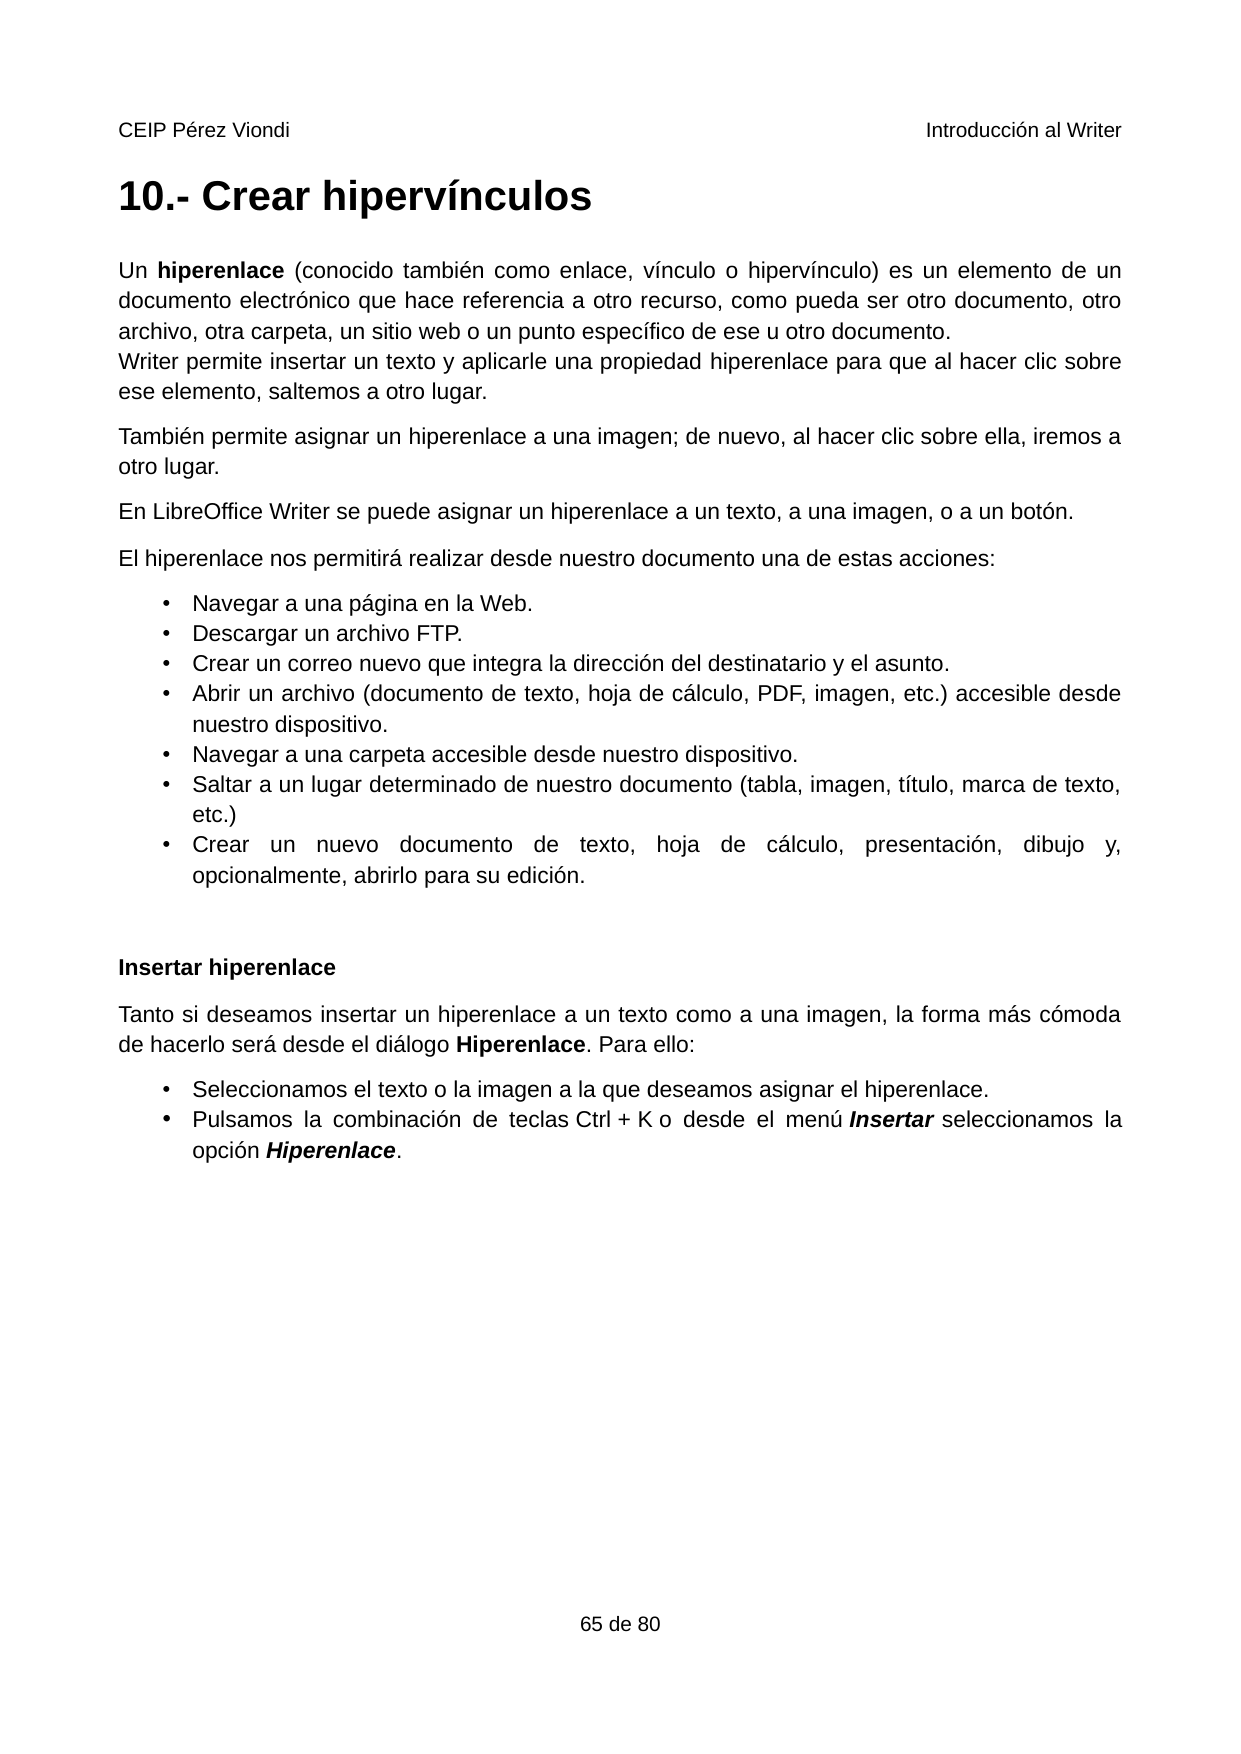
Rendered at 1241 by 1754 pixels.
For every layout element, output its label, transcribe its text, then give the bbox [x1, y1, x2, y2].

list Navegar a una carpeta accesible desde nuestro dispositivo. [162, 741, 1122, 767]
text El hiperenlace nos permitirá realizar desde nuestro documento una de estas acciones: [118, 545, 1122, 571]
text Writer permite insertar un texto y aplicarle una propiedad hiperenlace para que al hacer clic sobre ese elemento, saltemos a otro lugar. [118, 348, 1122, 404]
text 10.- Crear hipervínculos [118, 172, 1122, 219]
list Saltar a un lugar determinado de nuestro documento (tabla, imagen, título, marca de texto, etc.) [162, 771, 1122, 828]
list Abrir un archivo (documento de texto, hoja de cálculo, PDF, imagen, etc.) accesible desde nuestro dispositivo. [162, 680, 1122, 737]
list Crear un correo nuevo que integra la dirección del destinatario y el asunto. [162, 650, 1122, 677]
list Crear un nuevo documento de texto, hoja de cálculo, presentación, dibujo y, opcionalmente, abrirlo para su edición. [162, 831, 1122, 888]
subtitle Insertar hiperenlace [118, 953, 1122, 980]
text En LibreOffice Writer se puede asignar un hiperenlace a un texto, a una imagen, o a un botón. [118, 498, 1122, 524]
text Tanto si deseamos insertar un hiperenlace a un texto como a una imagen, la forma más cómoda de hacerlo será desde el diálogo Hiperenlace. Para ello: [118, 1001, 1122, 1057]
text Un hiperenlace (conocido también como enlace, vínculo o hipervínculo) es un elemento de un documento electrónico que hace referencia a otro recurso, como pueda ser otro documento, otro archivo, otra carpeta, un sitio web o un punto específico de ese u otro documento. [118, 257, 1122, 344]
list Navegar a una página en la Web. [162, 590, 1122, 616]
list Descargar un archivo FTP. [162, 620, 1122, 646]
list Seleccionamos el texto o la imagen a la que deseamos asignar el hiperenlace. [162, 1076, 1122, 1102]
text También permite asignar un hiperenlace a una imagen; de nuevo, al hacer clic sobre ella, iremos a otro lugar. [118, 423, 1122, 479]
list Pulsamos la combinación de teclas Ctrl + K o desde el menú Insertar seleccionamos la opción Hiperenlace. [162, 1106, 1122, 1163]
